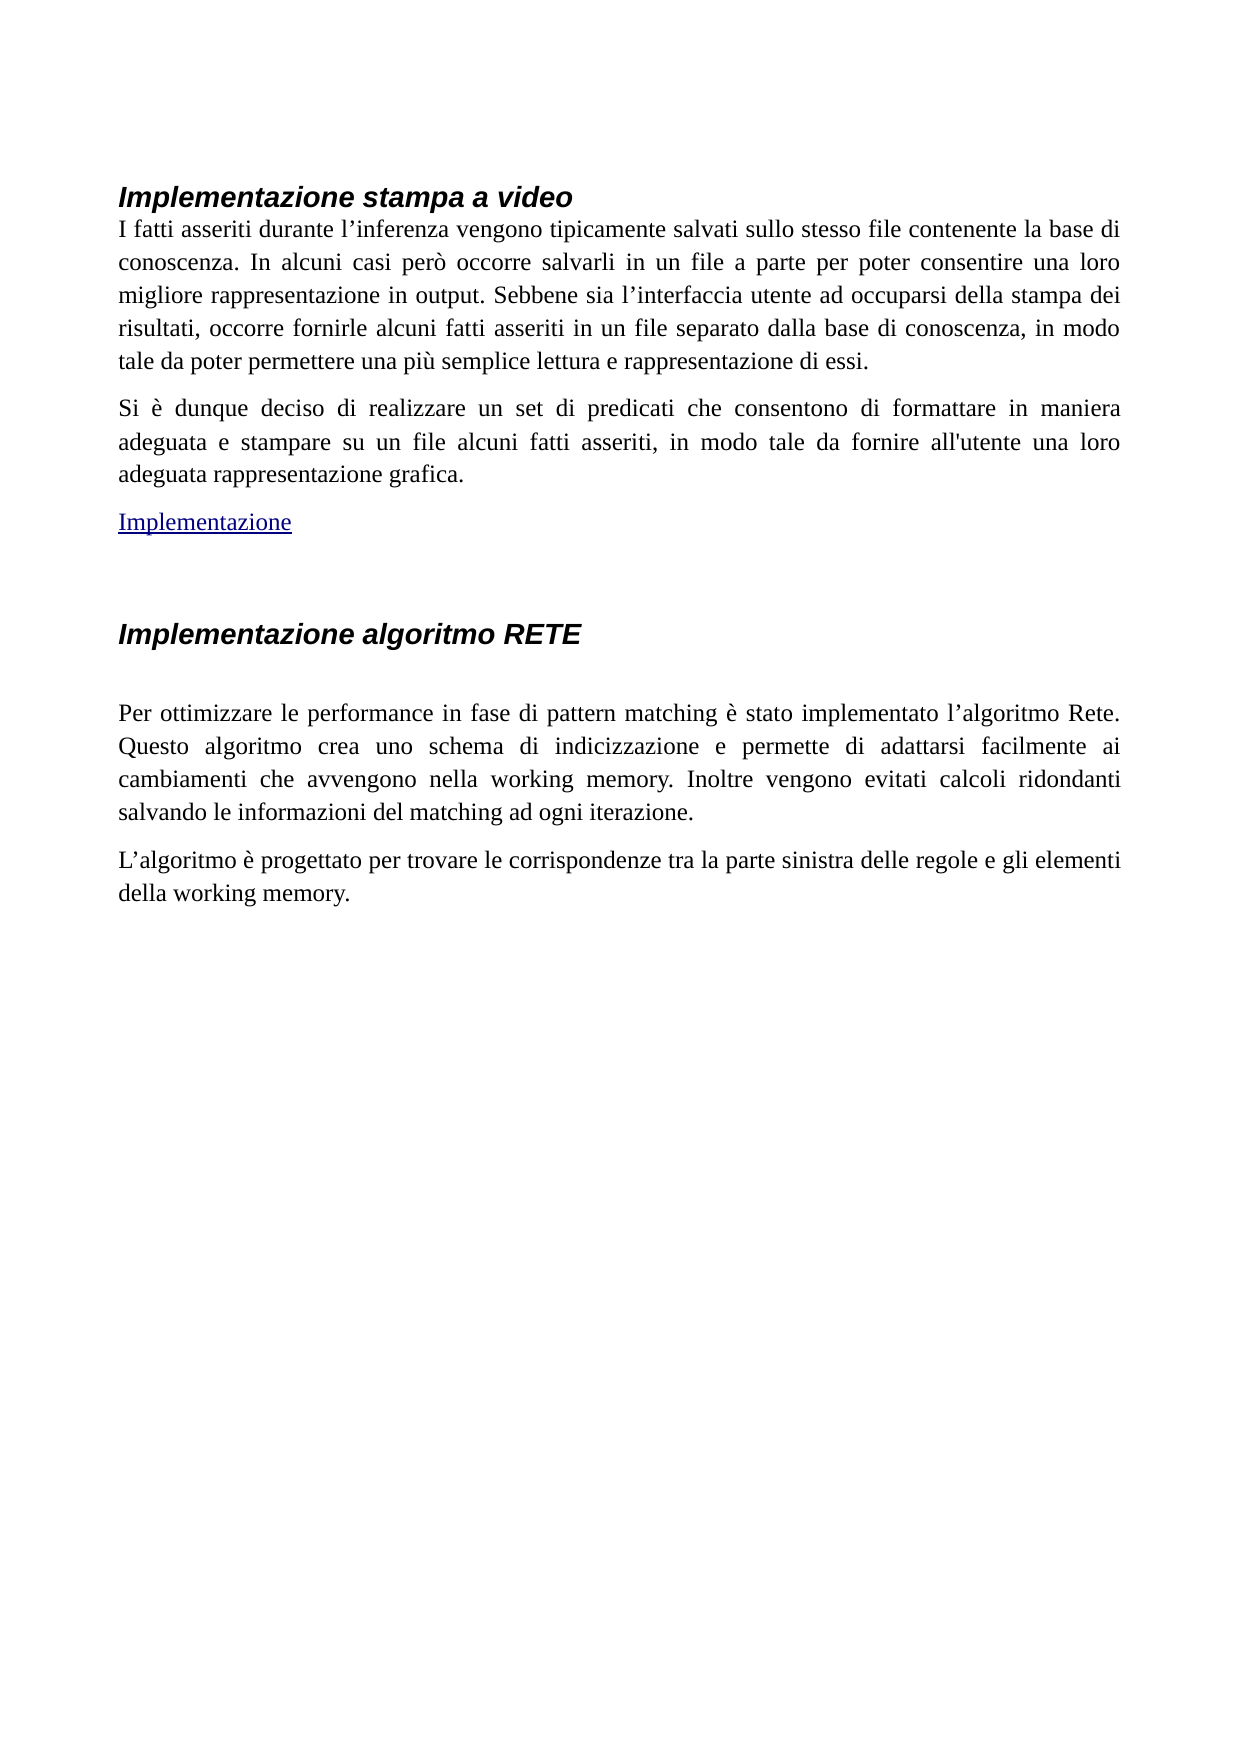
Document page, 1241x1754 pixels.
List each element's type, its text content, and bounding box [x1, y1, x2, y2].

text L’algoritmo è progettato per trovare le corrispondenze tra la parte sinistra delle regole e gli elementi della working memory. [118, 845, 1122, 907]
subtitle Implementazione algoritmo RETE [118, 617, 1122, 651]
text Implementazione [118, 507, 1122, 536]
text Per ottimizzare le performance in fase di pattern matching è stato implementato l’algoritmo Rete. Questo algoritmo crea uno schema di indicizzazione e permette di adattarsi facilmente ai cambiamenti che avvengono nella working memory. Inoltre vengono evitati calcoli ridondanti salvando le informazioni del matching ad ogni iterazione. [118, 698, 1122, 826]
subtitle Implementazione stampa a video [118, 180, 1122, 214]
text Si è dunque deciso di realizzare un set di predicati che consentono di formattare in maniera adeguata e stampare su un file alcuni fatti asseriti, in modo tale da fornire all'utente una loro adeguata rappresentazione grafica. [118, 393, 1122, 488]
text I fatti asseriti durante l’inferenza vengono tipicamente salvati sullo stesso file contenente la base di conoscenza. In alcuni casi però occorre salvarli in un file a parte per poter consentire una loro migliore rappresentazione in output. Sebbene sia l’interfaccia utente ad occuparsi della stampa dei risultati, occorre fornirle alcuni fatti asseriti in un file separato dalla base di conoscenza, in modo tale da poter permettere una più semplice lettura e rappresentazione di essi. [118, 214, 1122, 375]
